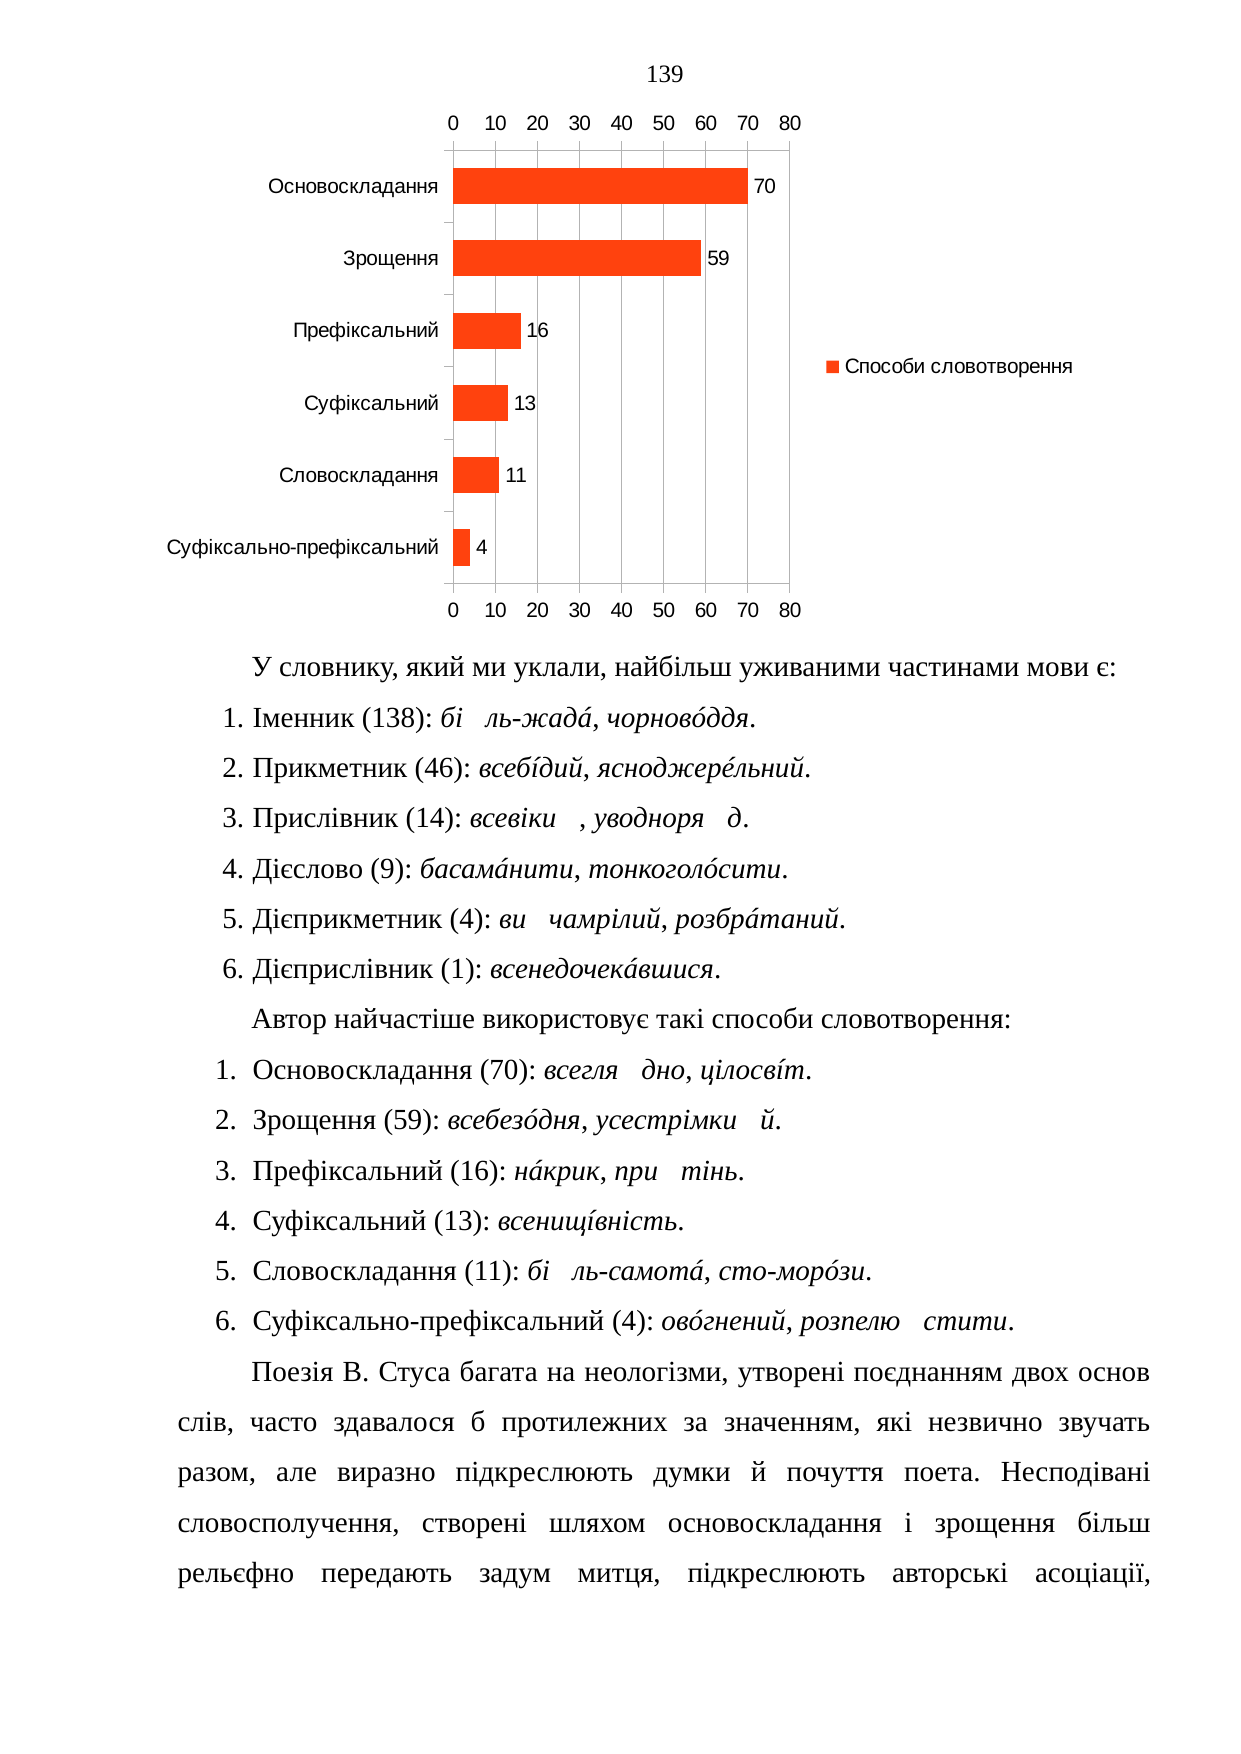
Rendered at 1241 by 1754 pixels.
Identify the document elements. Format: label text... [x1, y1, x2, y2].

list Основоскладання (70): всеглядно, цілосвíт. [215, 1052, 1152, 1086]
list Суфіксально-префіксальний (4): овóгнений, розпелюстити. [215, 1303, 1152, 1337]
list Зрощення (59): всебезóдня, усестрімкий. [215, 1102, 1152, 1136]
list Дієприслівник (1): всенедочекáвшися. [215, 951, 1152, 985]
text У словнику, який ми уклали, найбільш уживаними частинами мови є: [177, 118, 1152, 683]
list Прислівник (14): всевіки, уводноряд. [215, 800, 1152, 834]
list Суфіксальний (13): всенищíвність. [215, 1203, 1152, 1236]
list Іменник (138): біль-жадá, чорновóддя. [215, 700, 1152, 733]
list Прикметник (46): всебíдий, ясноджерéльний. [215, 750, 1152, 784]
list Дієприкметник (4): вичамрілий, розбрáтаний. [215, 901, 1152, 934]
list Дієслово (9): басамáнити, тонкоголóсити. [215, 851, 1152, 884]
text Поезія В. Стуса багата на неологізми, утворені поєднанням двох основ слів, часто здавалося б протилежних за значенням, які незвично звучать разом, але виразно підкреслюють думки й почуття поета. Несподівані словосполучення, створені шляхом основоскладання і зрощення більш рельєфно передають задум митця, підкреслюють авторські асоціації, [177, 1354, 1152, 1589]
list Словоскладання (11): біль-самотá, сто-морóзи. [215, 1253, 1152, 1287]
text Автор найчастіше використовує такі способи словотворення: [177, 1002, 1152, 1035]
list Префіксальний (16): нáкрик, притінь. [215, 1153, 1152, 1186]
